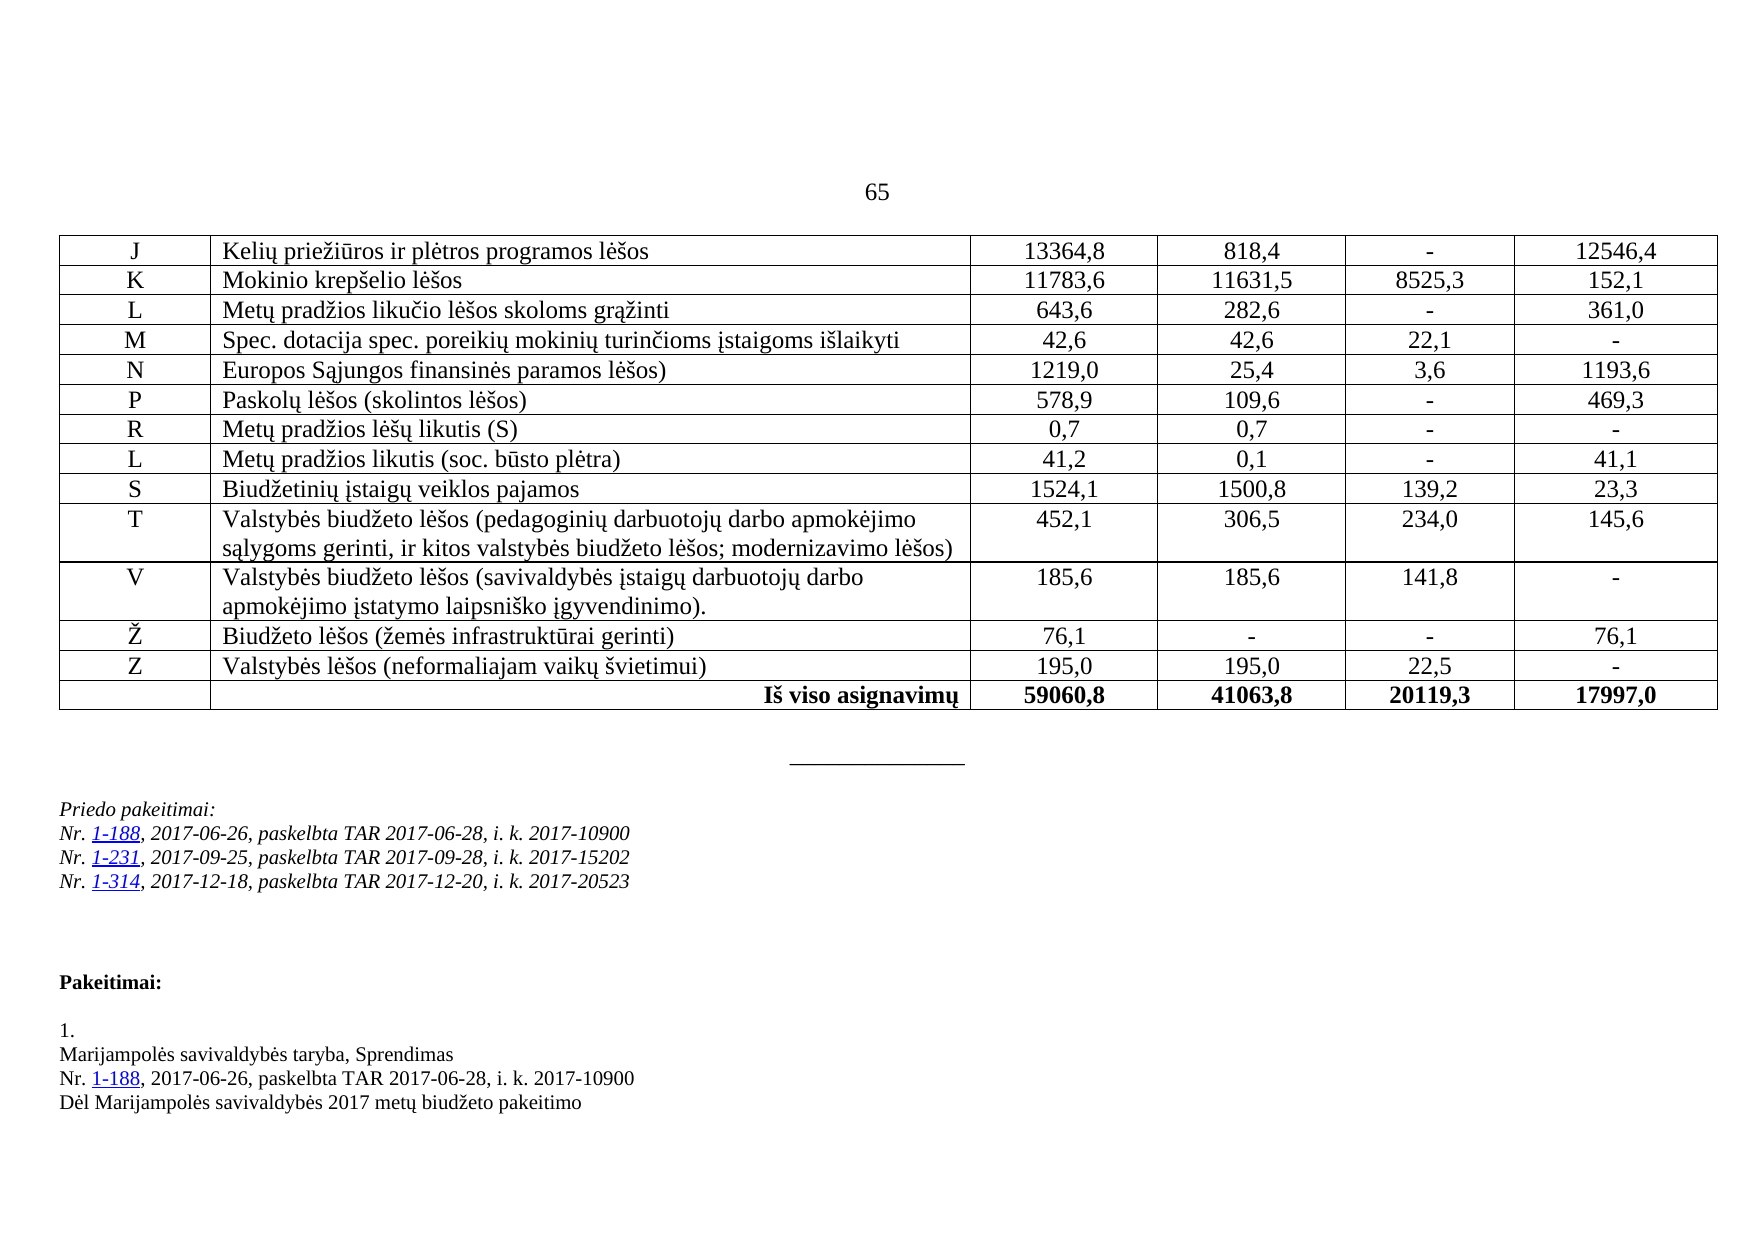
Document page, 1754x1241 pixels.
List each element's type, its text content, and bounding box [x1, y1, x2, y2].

table_cell K [60, 266, 210, 294]
table_cell 1500,8 [1158, 474, 1345, 503]
table_cell 41,2 [971, 444, 1157, 473]
table_cell 11783,6 [971, 266, 1157, 294]
table_cell 17997,0 [1515, 681, 1717, 709]
text Nr. 1-188, 2017-06-26, paskelbta TAR 2017-06-28, i. k. 2017-10900 [59, 821, 1695, 845]
text Nr. 1-188, 2017-06-26, paskelbta TAR 2017-06-28, i. k. 2017-10900 [59, 1066, 1695, 1090]
table_cell 42,6 [1158, 325, 1345, 354]
text Priedo pakeitimai: [59, 797, 1695, 821]
table_cell 3,6 [1346, 355, 1514, 384]
table_cell Kelių priežiūros ir plėtros programos lėšos [211, 236, 970, 264]
table_cell 22,1 [1346, 325, 1514, 354]
text ______________ [59, 739, 1695, 768]
table_cell 452,1 [971, 504, 1157, 561]
table_cell 195,0 [1158, 651, 1345, 679]
table_cell Metų pradžios likutis (soc. būsto plėtra) [211, 444, 970, 473]
table_cell L [60, 444, 210, 473]
table_cell N [60, 355, 210, 384]
table_cell V [60, 563, 210, 620]
table_cell - [1346, 415, 1514, 443]
table_cell 22,5 [1346, 651, 1514, 679]
table_cell 139,2 [1346, 474, 1514, 503]
table_cell 1193,6 [1515, 355, 1717, 384]
table_cell Ž [60, 621, 210, 650]
table_cell Spec. dotacija spec. poreikių mokinių turinčioms įstaigoms išlaikyti [211, 325, 970, 354]
table_cell 25,4 [1158, 355, 1345, 384]
table_cell 234,0 [1346, 504, 1514, 561]
table_cell 0,7 [971, 415, 1157, 443]
table_cell R [60, 415, 210, 443]
table_cell - [1515, 415, 1717, 443]
table_cell 23,3 [1515, 474, 1717, 503]
table_cell 1524,1 [971, 474, 1157, 503]
table_cell 20119,3 [1346, 681, 1514, 709]
table_cell 282,6 [1158, 295, 1345, 324]
table_cell 42,6 [971, 325, 1157, 354]
table_cell 185,6 [971, 563, 1157, 620]
table_cell [60, 681, 210, 709]
table_cell - [1158, 621, 1345, 650]
table_cell Europos Sąjungos finansinės paramos lėšos) [211, 355, 970, 384]
table_cell - [1515, 325, 1717, 354]
table_cell Biudžetinių įstaigų veiklos pajamos [211, 474, 970, 503]
table_cell 306,5 [1158, 504, 1345, 561]
text Dėl Marijampolės savivaldybės 2017 metų biudžeto pakeitimo [59, 1090, 1695, 1114]
table_cell 1219,0 [971, 355, 1157, 384]
table_cell 643,6 [971, 295, 1157, 324]
text Nr. 1-231, 2017-09-25, paskelbta TAR 2017-09-28, i. k. 2017-15202 [59, 845, 1695, 869]
table_cell - [1346, 236, 1514, 264]
text Nr. 1-314, 2017-12-18, paskelbta TAR 2017-12-20, i. k. 2017-20523 [59, 869, 1695, 893]
table_cell L [60, 295, 210, 324]
table_cell 152,1 [1515, 266, 1717, 294]
table_cell 195,0 [971, 651, 1157, 679]
table_cell 41063,8 [1158, 681, 1345, 709]
table_cell P [60, 385, 210, 413]
table_cell Z [60, 651, 210, 679]
table_cell Paskolų lėšos (skolintos lėšos) [211, 385, 970, 413]
table_cell - [1515, 563, 1717, 620]
text Marijampolės savivaldybės taryba, Sprendimas [59, 1042, 1695, 1066]
table_cell 818,4 [1158, 236, 1345, 264]
table_cell S [60, 474, 210, 503]
table_cell 41,1 [1515, 444, 1717, 473]
table_cell Valstybės biudžeto lėšos (pedagoginių darbuotojų darbo apmokėjimo sąlygoms gerinti, ir kitos valstybės biudžeto lėšos; modernizavimo lėšos) [211, 504, 970, 561]
table_cell Biudžeto lėšos (žemės infrastruktūrai gerinti) [211, 621, 970, 650]
table_cell 145,6 [1515, 504, 1717, 561]
table_cell - [1346, 385, 1514, 413]
table_cell 578,9 [971, 385, 1157, 413]
table_cell 59060,8 [971, 681, 1157, 709]
table_cell - [1346, 444, 1514, 473]
table_cell 76,1 [1515, 621, 1717, 650]
table_cell - [1346, 295, 1514, 324]
text 1. [59, 1018, 1695, 1042]
table_cell 0,1 [1158, 444, 1345, 473]
table_cell Iš viso asignavimų [211, 681, 970, 709]
table_cell 469,3 [1515, 385, 1717, 413]
table_cell Valstybės biudžeto lėšos (savivaldybės įstaigų darbuotojų darbo apmokėjimo įstatymo laipsniško įgyvendinimo). [211, 563, 970, 620]
table_cell 0,7 [1158, 415, 1345, 443]
table_cell Valstybės lėšos (neformaliajam vaikų švietimui) [211, 651, 970, 679]
table_cell 12546,4 [1515, 236, 1717, 264]
table_cell 361,0 [1515, 295, 1717, 324]
table_cell 76,1 [971, 621, 1157, 650]
text Pakeitimai: [59, 970, 1695, 994]
table_cell 8525,3 [1346, 266, 1514, 294]
table_cell 109,6 [1158, 385, 1345, 413]
table_cell - [1346, 621, 1514, 650]
table_cell 185,6 [1158, 563, 1345, 620]
table_cell T [60, 504, 210, 561]
table_cell M [60, 325, 210, 354]
table_cell Metų pradžios lėšų likutis (S) [211, 415, 970, 443]
table_cell 11631,5 [1158, 266, 1345, 294]
table_cell 141,8 [1346, 563, 1514, 620]
table_cell Metų pradžios likučio lėšos skoloms grąžinti [211, 295, 970, 324]
table_cell Mokinio krepšelio lėšos [211, 266, 970, 294]
table_cell J [60, 236, 210, 264]
table_cell 13364,8 [971, 236, 1157, 264]
table_cell - [1515, 651, 1717, 679]
